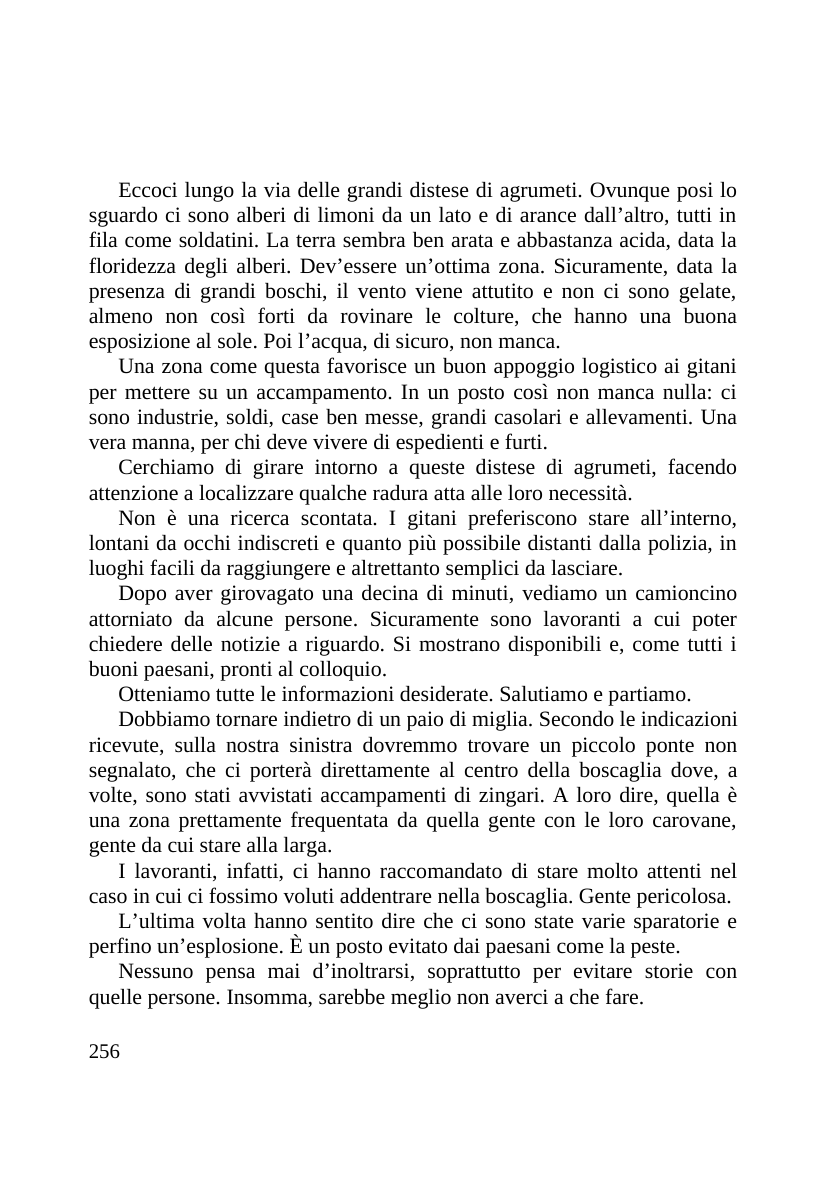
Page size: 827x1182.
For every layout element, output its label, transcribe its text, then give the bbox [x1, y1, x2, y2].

text I lavoranti, infatti, ci hanno raccomandato di stare molto attenti nel caso in cui ci fossimo voluti addentrare nella boscaglia. Gente pericolosa. [88, 858, 738, 908]
text Dobbiamo tornare indietro di un paio di miglia. Secondo le indicazioni ricevute, sulla nostra sinistra dovremmo trovare un piccolo ponte non segnalato, che ci porterà direttamente al centro della boscaglia dove, a volte, sono stati avvistati accampamenti di zingari. A loro dire, quella è una zona prettamente frequentata da quella gente con le loro carovane, gente da cui stare alla larga. [88, 706, 738, 858]
text Cerchiamo di girare intorno a queste distese di agrumeti, facendo attenzione a localizzare qualche radura atta alle loro necessità. [88, 454, 738, 505]
text Una zona come questa favorisce un buon appoggio logistico ai gitani per mettere su un accampamento. In un posto così non manca nulla: ci sono industrie, soldi, case ben messe, grandi casolari e allevamenti. Una vera manna, per chi deve vivere di espedienti e furti. [88, 353, 738, 454]
text Nessuno pensa mai d’inoltrarsi, soprattutto per evitare storie con quelle persone. Insomma, sarebbe meglio non averci a che fare. [88, 958, 738, 1009]
text L’ultima volta hanno sentito dire che ci sono state varie sparatorie e perfino un’esplosione. È un posto evitato dai paesani come la peste. [88, 908, 738, 958]
text Non è una ricerca scontata. I gitani preferiscono stare all’interno, lontani da occhi indiscreti e quanto più possibile distanti dalla polizia, in luoghi facili da raggiungere e altrettanto semplici da lasciare. [88, 505, 738, 580]
text Eccoci lungo la via delle grandi distese di agrumeti. Ovunque posi lo sguardo ci sono alberi di limoni da un lato e di arance dall’altro, tutti in fila come soldatini. La terra sembra ben arata e abbastanza acida, data la floridezza degli alberi. Dev’essere un’ottima zona. Sicuramente, data la presenza di grandi boschi, il vento viene attutito e non ci sono gelate, almeno non così forti da rovinare le colture, che hanno una buona esposizione al sole. Poi l’acqua, di sicuro, non manca. [88, 177, 738, 353]
text Dopo aver girovagato una decina di minuti, vediamo un camioncino attorniato da alcune persone. Sicuramente sono lavoranti a cui poter chiedere delle notizie a riguardo. Si mostrano disponibili e, come tutti i buoni paesani, pronti al colloquio. [88, 580, 738, 681]
text Otteniamo tutte le informazioni desiderate. Salutiamo e partiamo. [88, 681, 738, 706]
